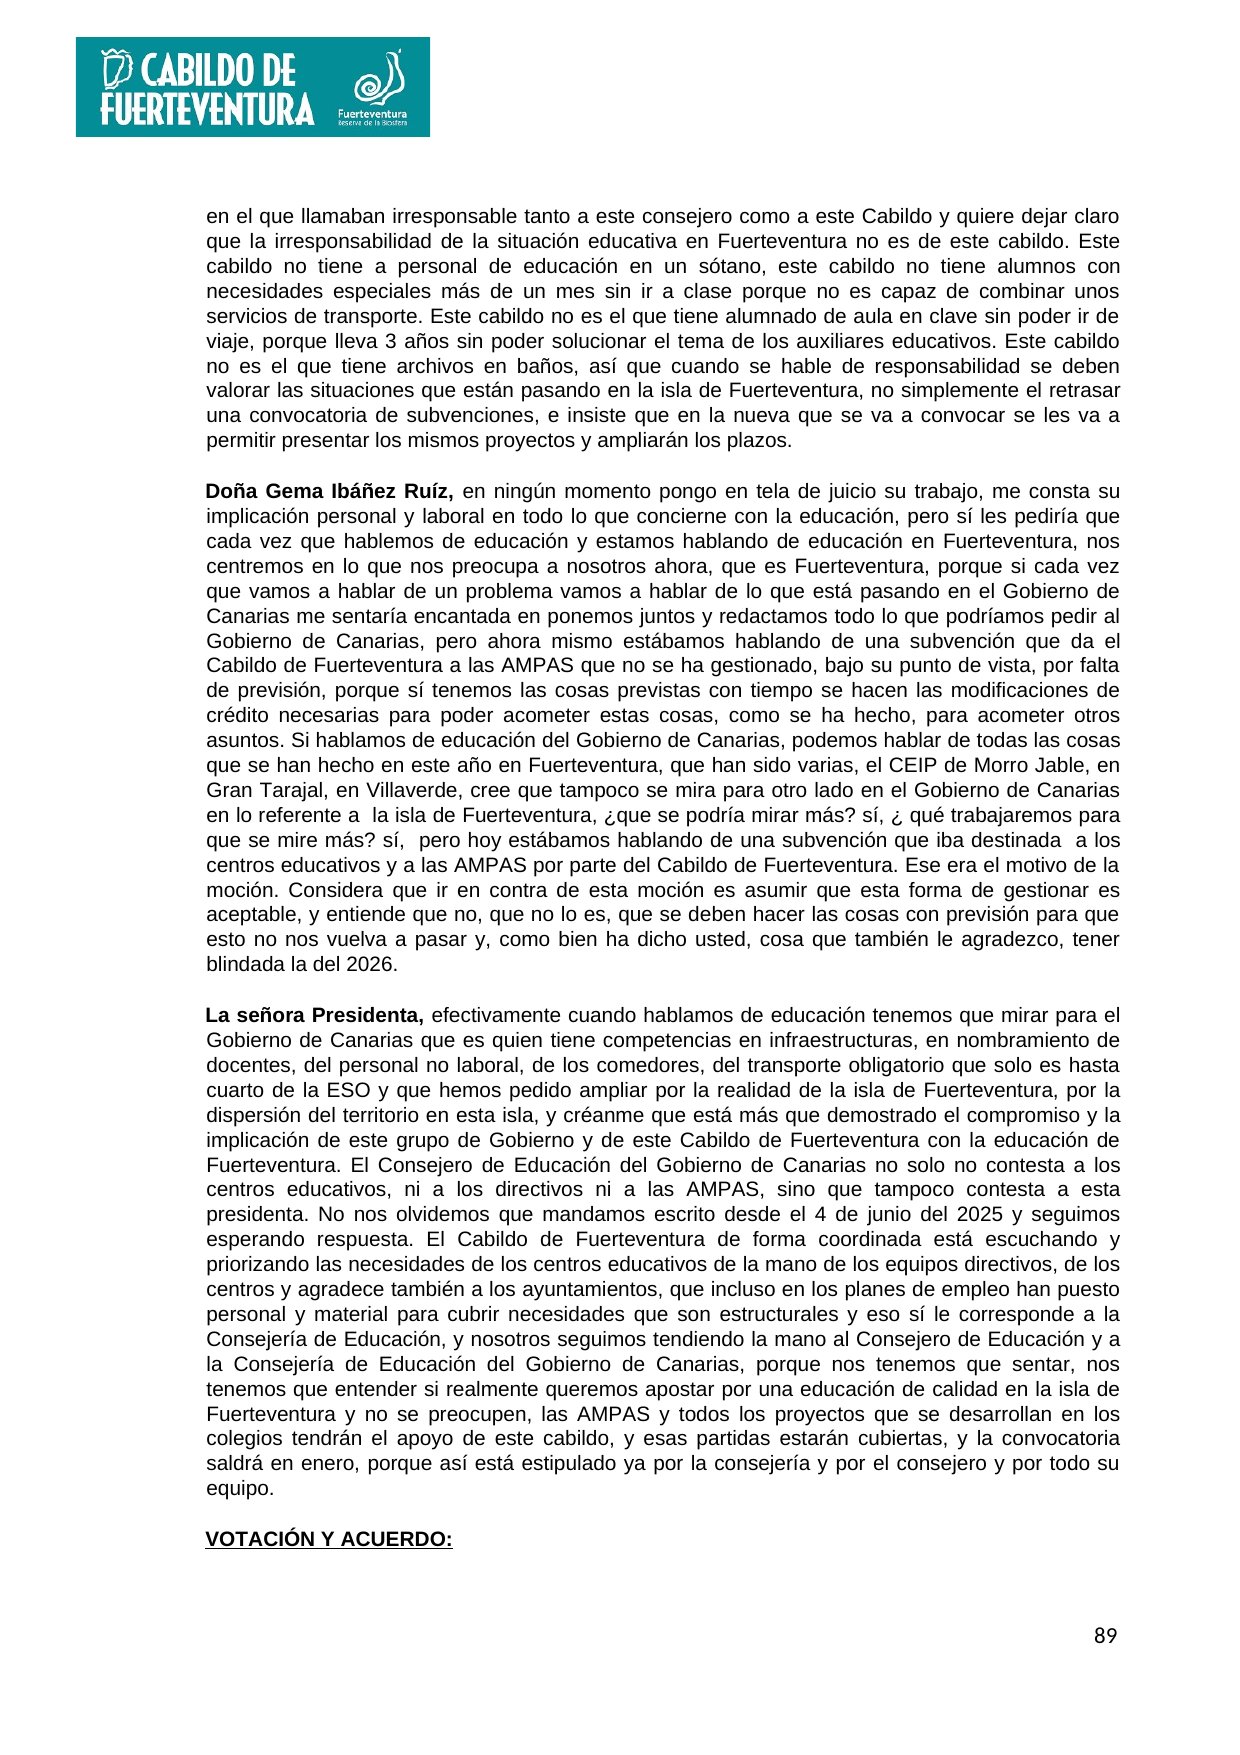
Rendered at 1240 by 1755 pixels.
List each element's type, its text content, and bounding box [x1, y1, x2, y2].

text Doña Gema Ibáñez Ruíz, en ningún momento pongo en tela de juicio su trabajo, me consta su implicación personal y laboral en todo lo que concierne con la educación, pero sí les pediría que cada vez que hablemos de educación y estamos hablando de educación en Fuerteventura, nos centremos en lo que nos preocupa a nosotros ahora, que es Fuerteventura, porque si cada vez que vamos a hablar de un problema vamos a hablar de lo que está pasando en el Gobierno de Canarias me sentaría encantada en ponemos juntos y redactamos todo lo que podríamos pedir al Gobierno de Canarias, pero ahora mismo estábamos hablando de una subvención que da el Cabildo de Fuerteventura a las AMPAS que no se ha gestionado, bajo su punto de vista, por falta de previsión, porque sí tenemos las cosas previstas con tiempo se hacen las modificaciones de crédito necesarias para poder acometer estas cosas, como se ha hecho, para acometer otros asuntos. Si hablamos de educación del Gobierno de Canarias, podemos hablar de todas las cosas que se han hecho en este año en Fuerteventura, que han sido varias, el CEIP de Morro Jable, en Gran Tarajal, en Villaverde, cree que tampoco se mira para otro lado en el Gobierno de Canarias en lo referente a la isla de Fuerteventura, ¿que se podría mirar más? sí, ¿ qué trabajaremos para que se mire más? sí, pero hoy estábamos hablando de una subvención que iba destinada a los centros educativos y a las AMPAS por parte del Cabildo de Fuerteventura. Ese era el motivo de la moción. Considera que ir en contra de esta moción es asumir que esta forma de gestionar es aceptable, y entiende que no, que no lo es, que se deben hacer las cosas con previsión para que esto no nos vuelva a pasar y, como bien ha dicho usted, cosa que también le agradezco, tener blindada la del 2026. [205, 479, 1122, 976]
text La señora Presidenta, efectivamente cuando hablamos de educación tenemos que mirar para el Gobierno de Canarias que es quien tiene competencias en infraestructuras, en nombramiento de docentes, del personal no laboral, de los comedores, del transporte obligatorio que solo es hasta cuarto de la ESO y que hemos pedido ampliar por la realidad de la isla de Fuerteventura, por la dispersión del territorio en esta isla, y créanme que está más que demostrado el compromiso y la implicación de este grupo de Gobierno y de este Cabildo de Fuerteventura con la educación de Fuerteventura. El Consejero de Educación del Gobierno de Canarias no solo no contesta a los centros educativos, ni a los directivos ni a las AMPAS, sino que tampoco contesta a esta presidenta. No nos olvidemos que mandamos escrito desde el 4 de junio del 2025 y seguimos esperando respuesta. El Cabildo de Fuerteventura de forma coordinada está escuchando y priorizando las necesidades de los centros educativos de la mano de los equipos directivos, de los centros y agradece también a los ayuntamientos, que incluso en los planes de empleo han puesto personal y material para cubrir necesidades que son estructurales y eso sí le corresponde a la Consejería de Educación, y nosotros seguimos tendiendo la mano al Consejero de Educación y a la Consejería de Educación del Gobierno de Canarias, porque nos tenemos que sentar, nos tenemos que entender si realmente queremos apostar por una educación de calidad en la isla de Fuerteventura y no se preocupen, las AMPAS y todos los proyectos que se desarrollan en los colegios tendrán el apoyo de este cabildo, y esas partidas estarán cubiertas, y la convocatoria saldrá en enero, porque así está estipulado ya por la consejería y por el consejero y por todo su equipo. [205, 1003, 1122, 1500]
text VOTACIÓN Y ACUERDO: [205, 1527, 1123, 1551]
text en el que llamaban irresponsable tanto a este consejero como a este Cabildo y quiere dejar claro que la irresponsabilidad de la situación educativa en Fuerteventura no es de este cabildo. Este cabildo no tiene a personal de educación en un sótano, este cabildo no tiene alumnos con necesidades especiales más de un mes sin ir a clase porque no es capaz de combinar unos servicios de transporte. Este cabildo no es el que tiene alumnado de aula en clave sin poder ir de viaje, porque lleva 3 años sin poder solucionar el tema de los auxiliares educativos. Este cabildo no es el que tiene archivos en baños, así que cuando se hable de responsabilidad se deben valorar las situaciones que están pasando en la isla de Fuerteventura, no simplemente el retrasar una convocatoria de subvenciones, e insiste que en la nueva que se va a convocar se les va a permitir presentar los mismos proyectos y ampliarán los plazos. [205, 204, 1122, 452]
